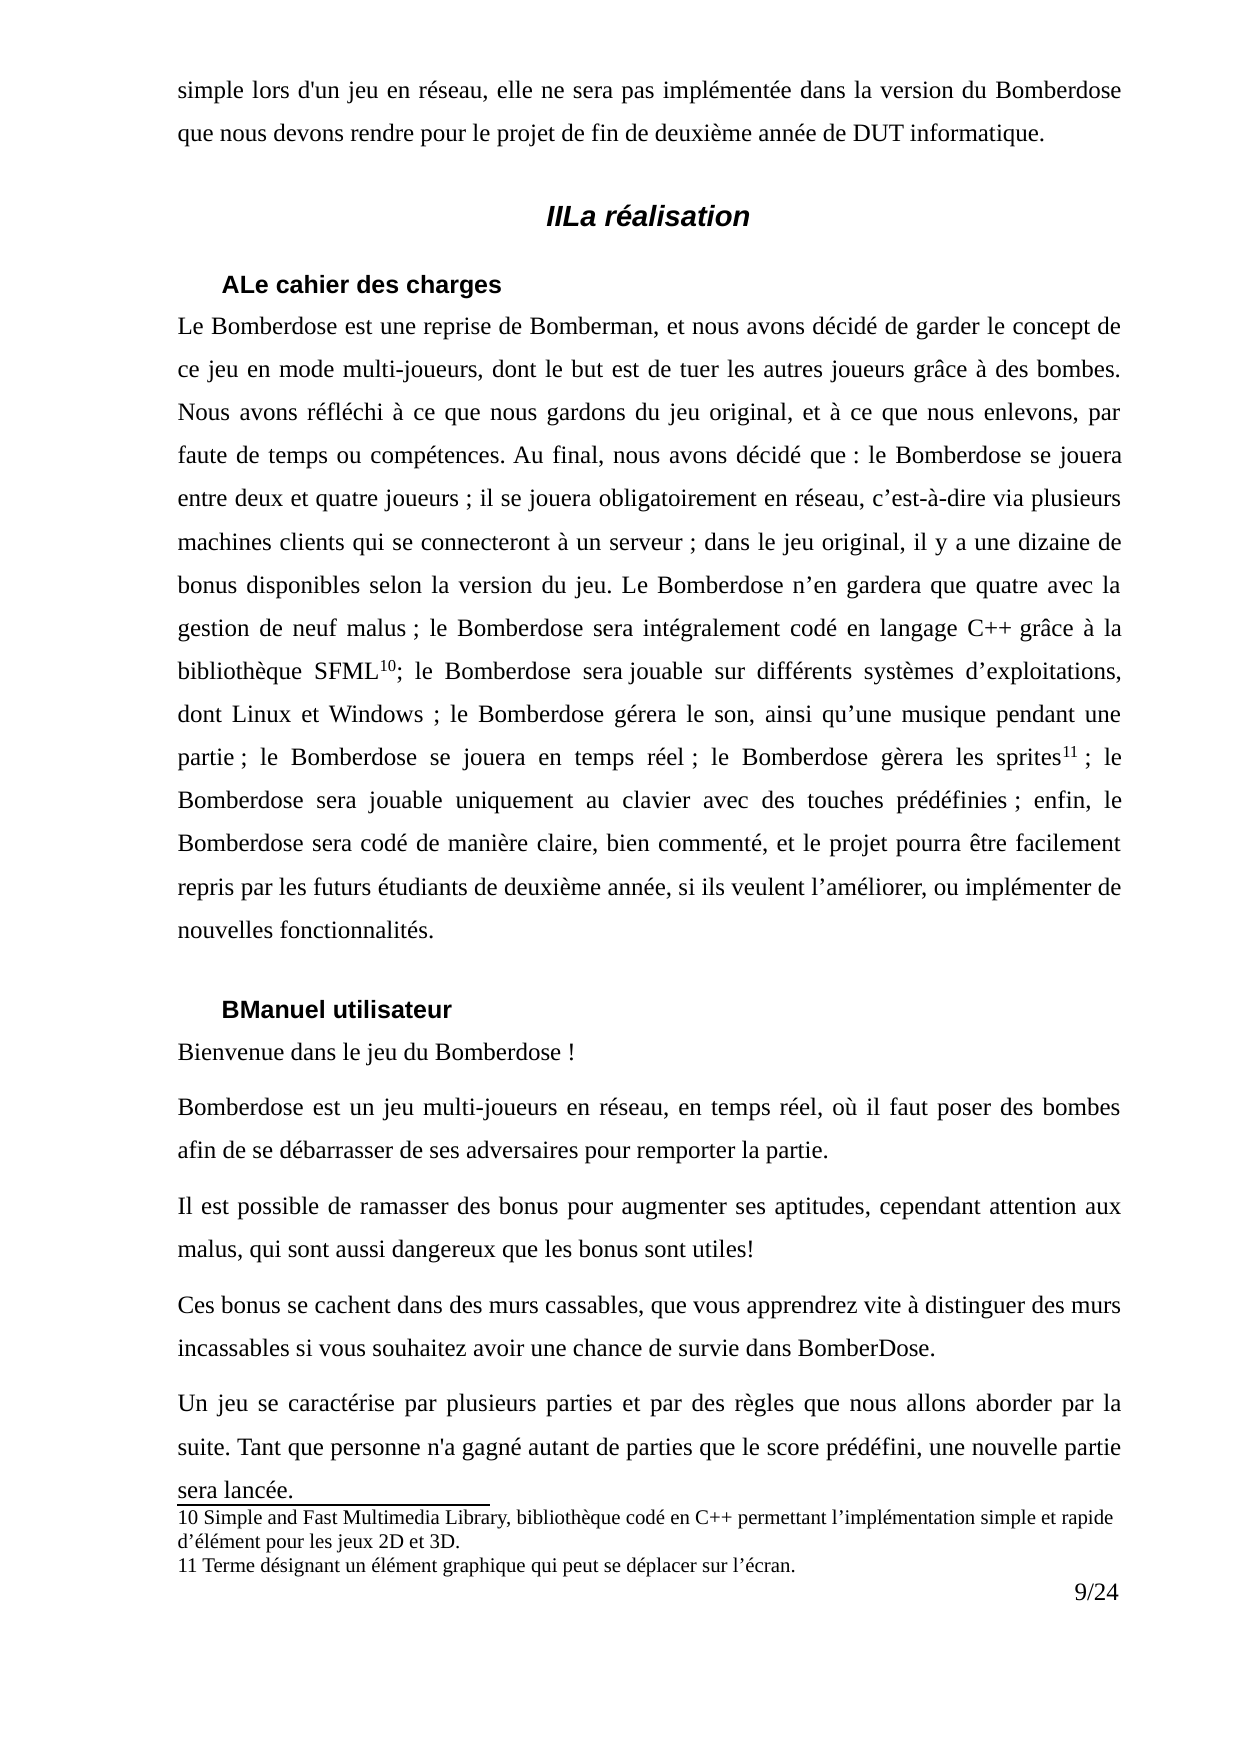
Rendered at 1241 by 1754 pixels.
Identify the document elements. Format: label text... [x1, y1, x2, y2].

text Il est possible de ramasser des bonus pour augmenter ses aptitudes, cependant attention aux malus, qui sont aussi dangereux que les bonus sont utiles! [177, 1191, 1122, 1263]
text Simple and Fast Multimedia Library, bibliothèque codé en C++ permettant l’implémentation simple et rapide d’élément pour les jeux 2D et 3D. [177, 1505, 1122, 1553]
subtitle Le cahier des charges [177, 270, 1122, 298]
text Terme désignant un élément graphique qui peut se déplacer sur l’écran. [177, 1553, 1122, 1577]
text Bienvenue dans le jeu du Bomberdose ! [177, 1037, 1122, 1065]
text Le Bomberdose est une reprise de Bomberman, et nous avons décidé de garder le concept de ce jeu en mode multi-joueurs, dont le but est de tuer les autres joueurs grâce à des bombes. Nous avons réfléchi à ce que nous gardons du jeu original, et à ce que nous enlevons, par faute de temps ou compétences. Au final, nous avons décidé que : le Bomberdose se jouera entre deux et quatre joueurs ; il se jouera obligatoirement en réseau, c’est-à-dire via plusieurs machines clients qui se connecteront à un serveur ; dans le jeu original, il y a une dizaine de bonus disponibles selon la version du jeu. Le Bomberdose n’en gardera que quatre avec la gestion de neuf malus ; le Bomberdose sera intégralement codé en langage C++ grâce à la bibliothèque SFML; le Bomberdose sera jouable sur différents systèmes d’exploitations, dont Linux et Windows ; le Bomberdose gérera le son, ainsi qu’une musique pendant une partie ; le Bomberdose se jouera en temps réel ; le Bomberdose gèrera les sprites ; le Bomberdose sera jouable uniquement au clavier avec des touches prédéfinies ; enfin, le Bomberdose sera codé de manière claire, bien commenté, et le projet pourra être facilement repris par les futurs étudiants de deuxième année, si ils veulent l’améliorer, ou implémenter de nouvelles fonctionnalités. [177, 311, 1122, 943]
subtitle Manuel utilisateur [177, 995, 1122, 1024]
text Bomberdose est un jeu multi-joueurs en réseau, en temps réel, où il faut poser des bombes afin de se débarrasser de ses adversaires pour remporter la partie. [177, 1092, 1122, 1164]
text Un jeu se caractérise par plusieurs parties et par des règles que nous allons aborder par la suite. Tant que personne n'a gagné autant de parties que le score prédéfini, une nouvelle partie sera lancée. [177, 1388, 1122, 1503]
subtitle La réalisation [177, 199, 1122, 232]
text simple lors d'un jeu en réseau, elle ne sera pas implémentée dans la version du Bomberdose que nous devons rendre pour le projet de fin de deuxième année de DUT informatique. [177, 75, 1122, 147]
text Ces bonus se cachent dans des murs cassables, que vous apprendrez vite à distinguer des murs incassables si vous souhaitez avoir une chance de survie dans BomberDose. [177, 1290, 1122, 1362]
